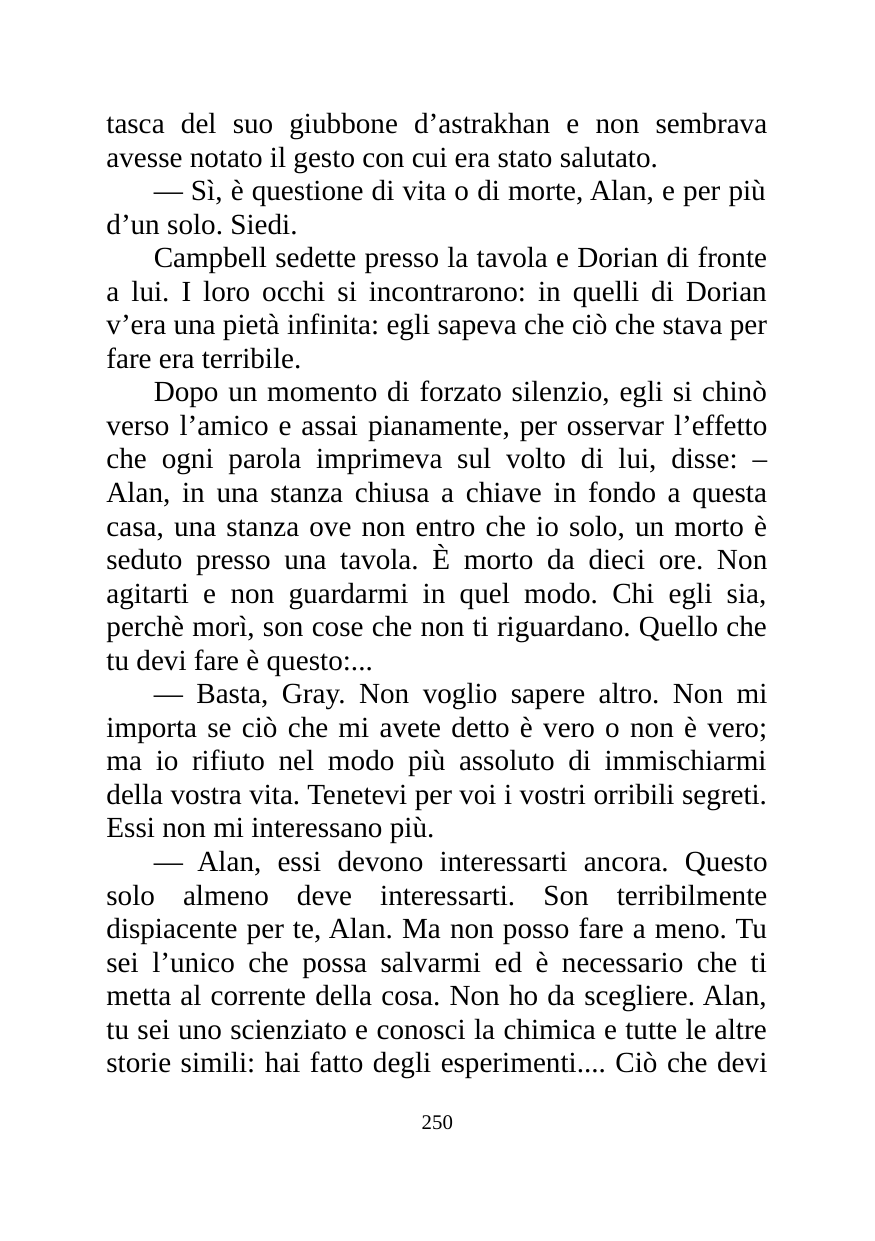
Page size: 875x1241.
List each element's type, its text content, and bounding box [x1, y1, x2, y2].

text — Basta, Gray. Non voglio sapere altro. Non mi importa se ciò che mi avete detto è vero o non è vero; ma io rifiuto nel modo più assoluto di immischiarmi della vostra vita. Tenetevi per voi i vostri orribili segreti. Essi non mi interessano più. [106, 676, 768, 844]
text Campbell sedette presso la tavola e Dorian di fronte a lui. I loro occhi si incontrarono: in quelli di Dorian v’era una pietà infinita: egli sapeva che ciò che stava per fare era terribile. [106, 240, 768, 374]
text — Sì, è questione di vita o di morte, Alan, e per più d’un solo. Siedi. [106, 173, 768, 240]
text Dopo un momento di forzato silenzio, egli si chinò verso l’amico e assai pianamente, per osservar l’effetto che ogni parola imprimeva sul volto di lui, disse: – Alan, in una stanza chiusa a chiave in fondo a questa casa, una stanza ove non entro che io solo, un morto è seduto presso una tavola. È morto da dieci ore. Non agitarti e non guardarmi in quel modo. Chi egli sia, perchè morì, son cose che non ti riguardano. Quello che tu devi fare è questo:... [106, 374, 768, 676]
text tasca del suo giubbone d’astrakhan e non sembrava avesse notato il gesto con cui era stato salutato. [106, 106, 768, 173]
text — Alan, essi devono interessarti ancora. Questo solo almeno deve interessarti. Son terribilmente dispiacente per te, Alan. Ma non posso fare a meno. Tu sei l’unico che possa salvarmi ed è necessario che ti metta al corrente della cosa. Non ho da scegliere. Alan, tu sei uno scienziato e conosci la chimica e tutte le altre storie simili: hai fatto degli esperimenti.... Ciò che devi [106, 844, 768, 1079]
